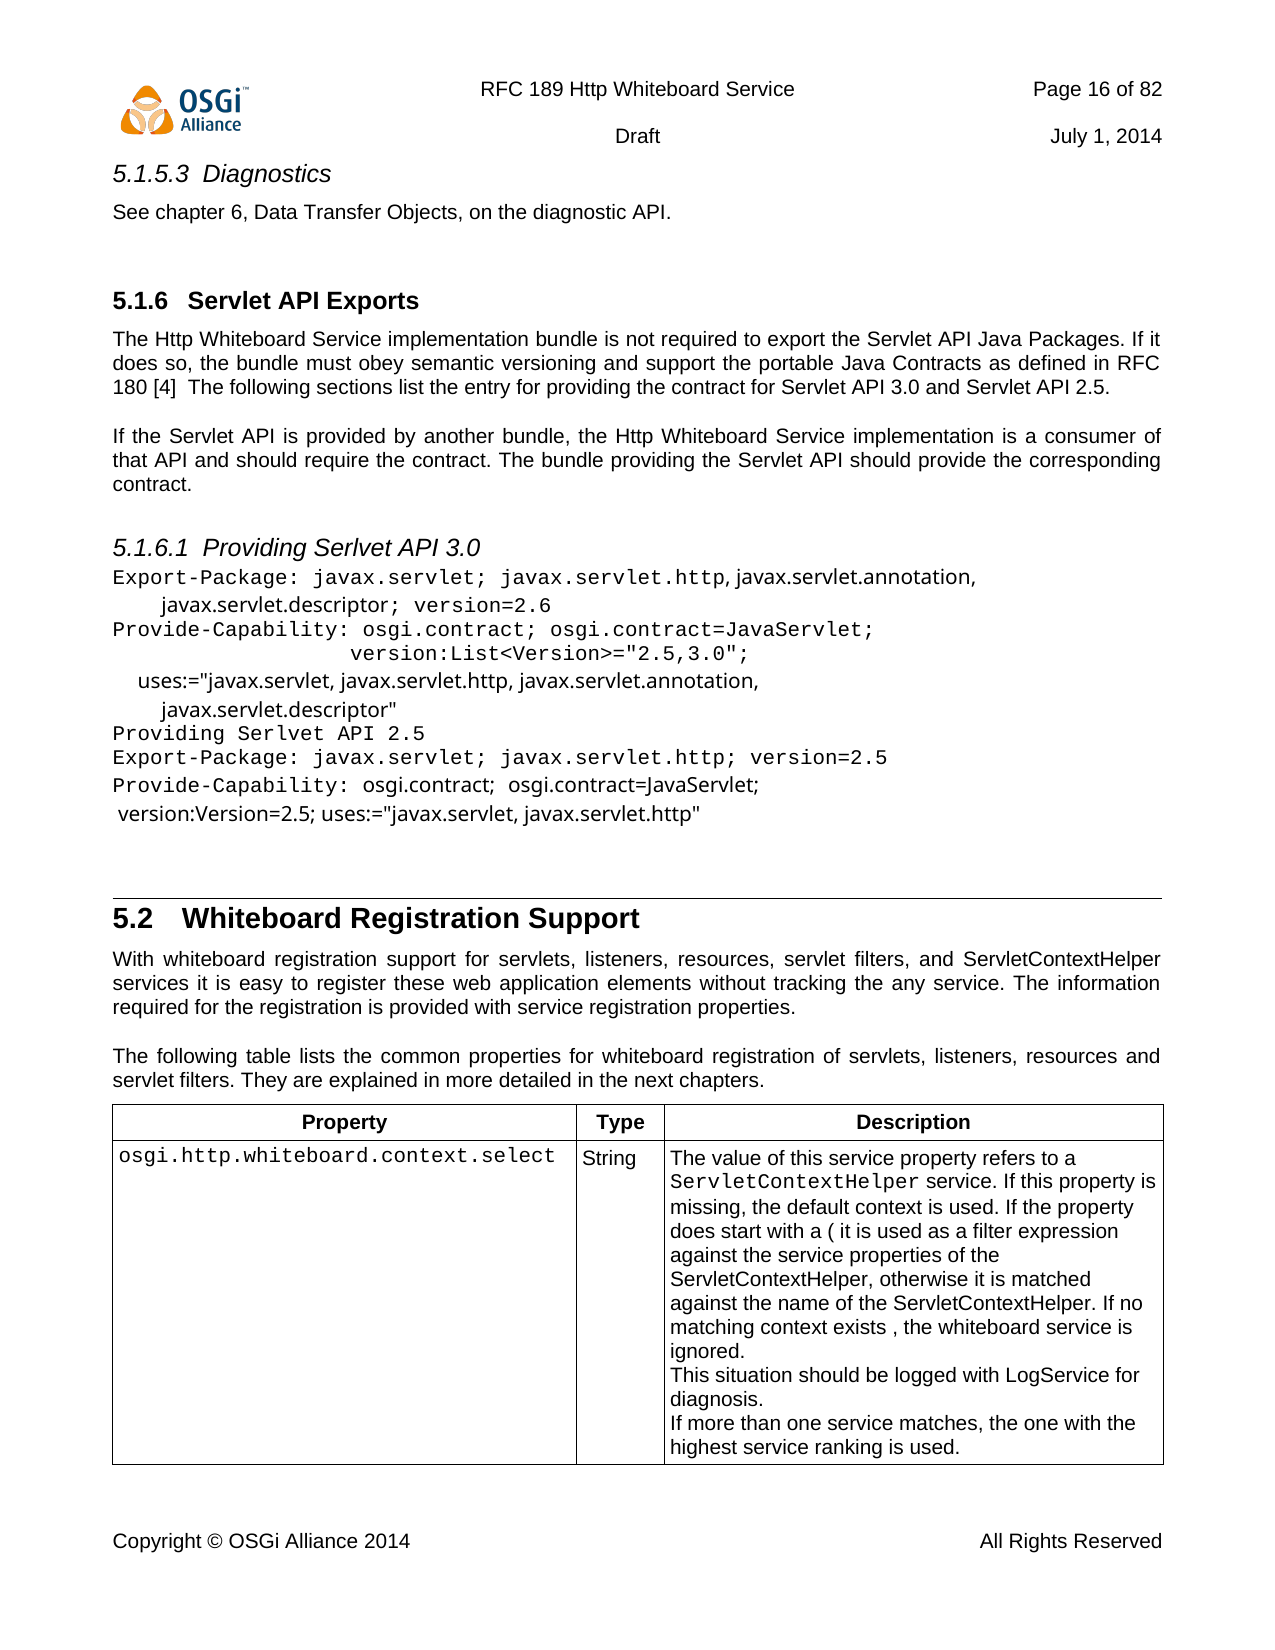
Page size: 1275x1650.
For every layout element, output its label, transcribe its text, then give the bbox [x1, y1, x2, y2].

text Export-Package: javax.servlet; javax.servlet.http, javax.servlet.annotation, [112, 562, 1162, 590]
text Providing Serlvet API 2.5 [112, 723, 1162, 747]
text Export-Package: javax.servlet; javax.servlet.http; version=2.5 [112, 747, 1162, 770]
subtitle Providing Serlvet API 3.0 [112, 533, 1162, 562]
text version:List<Version>="2.5,3.0"; [112, 643, 1162, 666]
text uses:="javax.servlet, javax.servlet.http, javax.servlet.annotation, [112, 666, 1162, 695]
table_header Type [577, 1105, 664, 1139]
text With whiteboard registration support for servlets, listeners, resources, servlet filters, and ServletContextHelper services it is easy to register these web application elements without tracking the any service. The information required for the registration is provided with service registration properties. [112, 947, 1162, 1018]
table_header Description [665, 1105, 1163, 1139]
table_cell osgi.http.whiteboard.context.select [113, 1141, 576, 1464]
table_cell The value of this service property refers to a ServletContextHelper service. If this property is missing, the default context is used. If the property does start with a ( it is used as a filter expression against the service properties of the ServletContextHelper, otherwise it is matched against the name of the ServletContextHelper. If no matching context exists , the whiteboard service is ignored. This situation should be logged with LogService for diagnosis. If more than one service matches, the one with the highest service ranking is used. [665, 1141, 1163, 1464]
text If the Servlet API is provided by another bundle, the Http Whiteboard Service implementation is a consumer of that API and should require the contract. The bundle providing the Servlet API should provide the corresponding contract. [112, 424, 1162, 496]
text Provide-Capability: osgi.contract; osgi.contract=JavaServlet; [112, 770, 1162, 799]
text javax.servlet.descriptor; version=2.6 [112, 590, 1162, 619]
subtitle Whiteboard Registration Support [112, 899, 1162, 934]
text The Http Whiteboard Service implementation bundle is not required to export the Servlet API Java Packages. If it does so, the bundle must obey semantic versioning and support the portable Java Contracts as defined in RFC 180 [4]. The following sections list the entry for providing the contract for Servlet API 3.0 and Servlet API 2.5. [112, 327, 1162, 399]
subtitle Diagnostics [112, 159, 1162, 188]
text Provide-Capability: osgi.contract; osgi.contract=JavaServlet; [112, 619, 1162, 643]
text The following table lists the common properties for whiteboard registration of servlets, listeners, resources and servlet filters. They are explained in more detailed in the next chapters. [112, 1043, 1162, 1091]
text javax.servlet.descriptor" [112, 695, 1162, 723]
table_cell String [577, 1141, 664, 1464]
picture [113, 78, 257, 142]
text See chapter , Data Transfer Objects, on the diagnostic API. [112, 200, 1162, 224]
subtitle Servlet API Exports [112, 286, 1162, 314]
table_header Property [113, 1105, 576, 1139]
text version:Version=2.5; uses:="javax.servlet, javax.servlet.http" [112, 799, 1162, 827]
